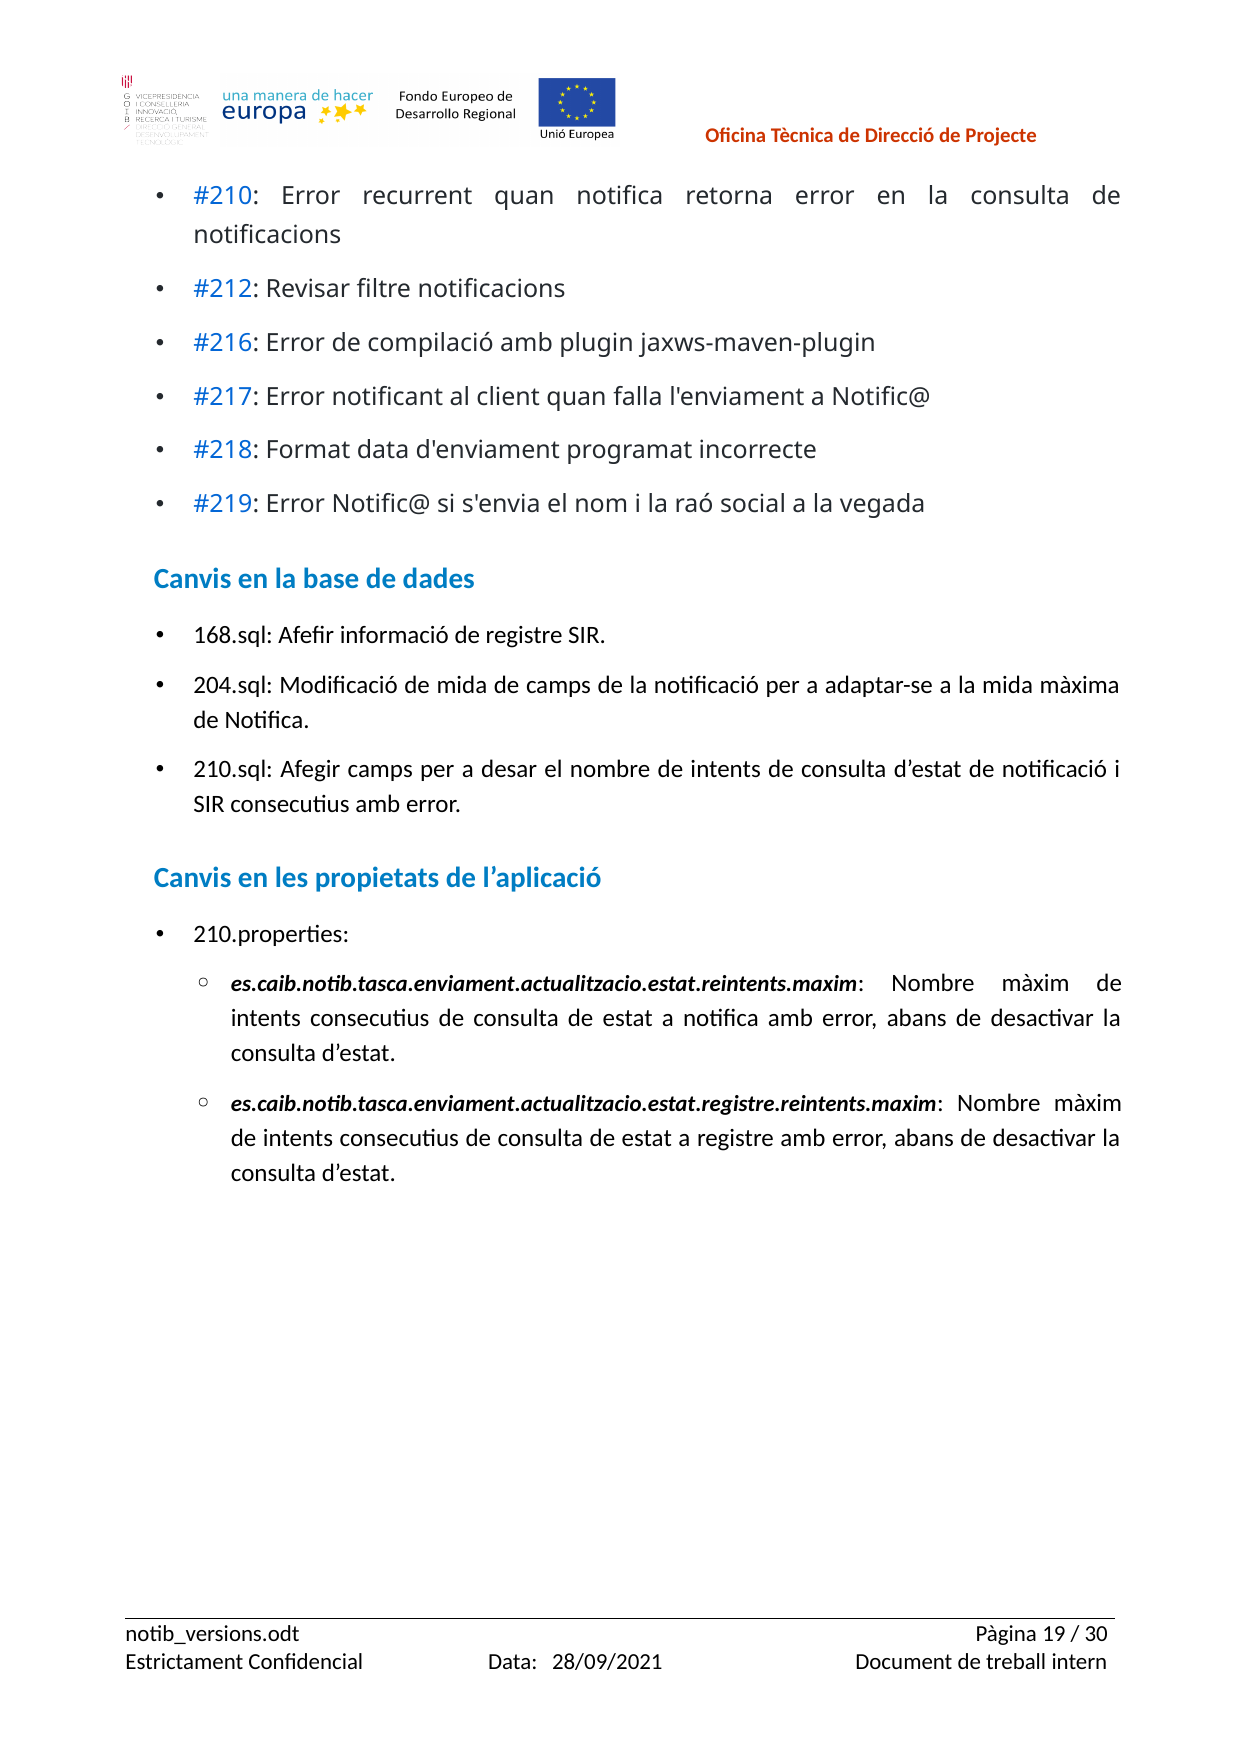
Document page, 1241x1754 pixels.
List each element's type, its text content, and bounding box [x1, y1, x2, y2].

list #216: Error de compilació amb plugin jaxws-maven-plugin [156, 324, 1122, 358]
subtitle Canvis en les propietats de l’aplicació [153, 859, 1122, 894]
list #212: Revisar filtre notificacions [156, 271, 1122, 305]
list #218: Format data d'enviament programat incorrecte [156, 432, 1122, 466]
picture [219, 73, 621, 147]
list 210.properties: [156, 918, 1122, 948]
list es.caib.notib.tasca.enviament.actualitzacio.estat.reintents.maxim: Nombre màxim de intents consecutius de consulta de estat a notifica amb error, abans de desactivar la consulta d’estat. [193, 967, 1122, 1068]
picture [118, 73, 213, 147]
subtitle Canvis en la base de dades [153, 560, 1122, 596]
list #210: Error recurrent quan notifica retorna error en la consulta de notificacions [156, 178, 1122, 251]
list 204.sql: Modificació de mida de camps de la notificació per a adaptar-se a la mida màxima de Notifica. [156, 669, 1122, 734]
list 210.sql: Afegir camps per a desar el nombre de intents de consulta d’estat de notificació i SIR consecutius amb error. [156, 753, 1122, 819]
list #217: Error notificant al client quan falla l'enviament a Notific@ [156, 378, 1122, 412]
list es.caib.notib.tasca.enviament.actualitzacio.estat.registre.reintents.maxim: Nombre màxim de intents consecutius de consulta de estat a registre amb error, abans de desactivar la consulta d’estat. [193, 1087, 1122, 1188]
list #219: Error Notific@ si s'envia el nom i la raó social a la vegada [156, 486, 1122, 520]
list 168.sql: Afefir informació de registre SIR. [156, 619, 1122, 650]
